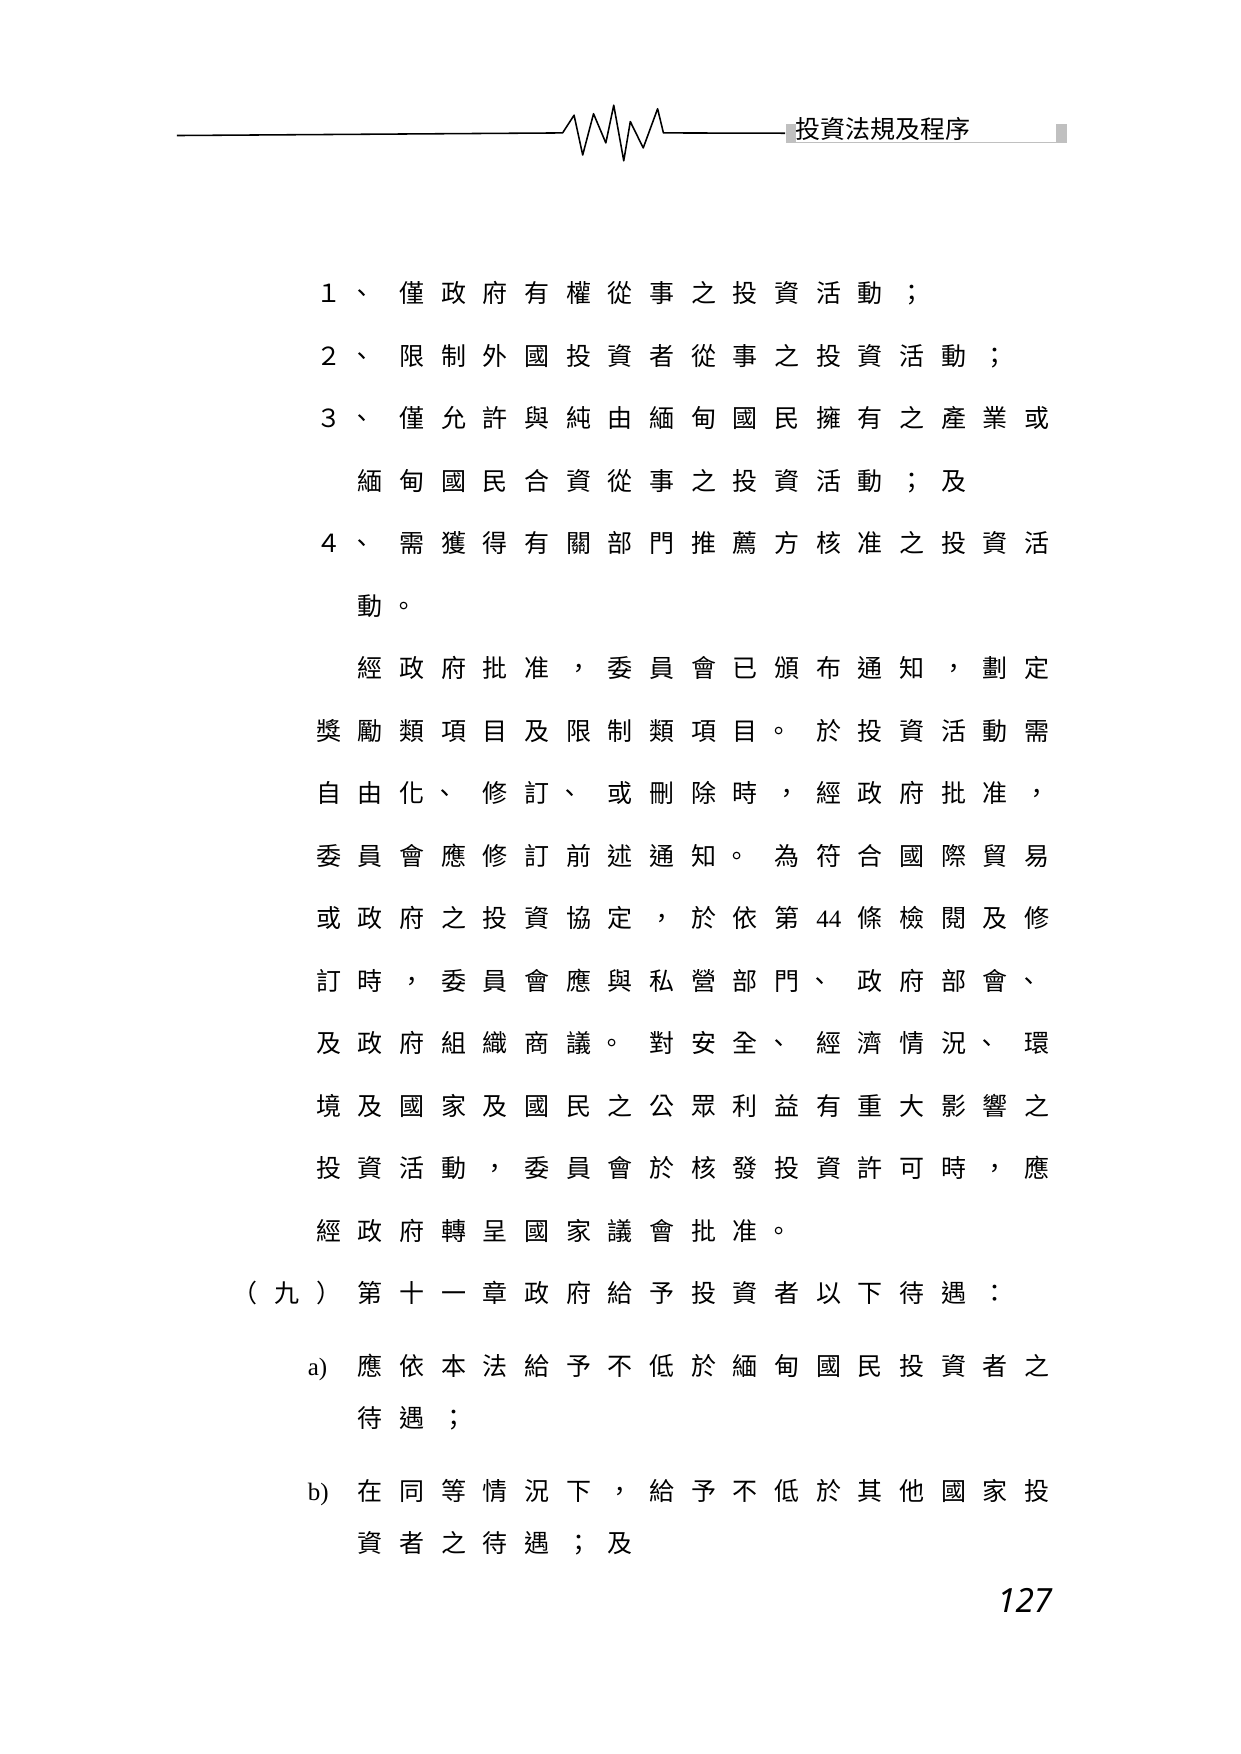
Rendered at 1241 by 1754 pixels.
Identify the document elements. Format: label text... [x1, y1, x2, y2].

text （九）第十一章政府給予投資者以下待遇： [207, 1250, 1058, 1313]
list 應依本法給予不低於緬甸國民投資者之待遇； [295, 1313, 1058, 1438]
text １、僅政府有權從事之投資活動； [281, 250, 1058, 313]
text 經政府批准，委員會已頒布通知，劃定獎勵類項目及限制類項目。於投資活動需自由化、修訂、或刪除時，經政府批准，委員會應修訂前述通知。為符合國際貿易或政府之投資協定，於依第44條檢閱及修訂時，委員會應與私營部門、政府部會、及政府組織商議。對安全、經濟情況、環境及國家及國民之公眾利益有重大影響之投資活動，委員會於核發投資許可時，應經政府轉呈國家議會批准。 [281, 625, 1058, 1250]
text ４、需獲得有關部門推薦方核准之投資活動。 [281, 500, 1058, 625]
text ３、僅允許與純由緬甸國民擁有之產業或緬甸國民合資從事之投資活動；及 [281, 375, 1058, 500]
text ２、限制外國投資者從事之投資活動； [281, 313, 1058, 375]
list 在同等情況下，給予不低於其他國家投資者之待遇；及 [295, 1438, 1058, 1563]
